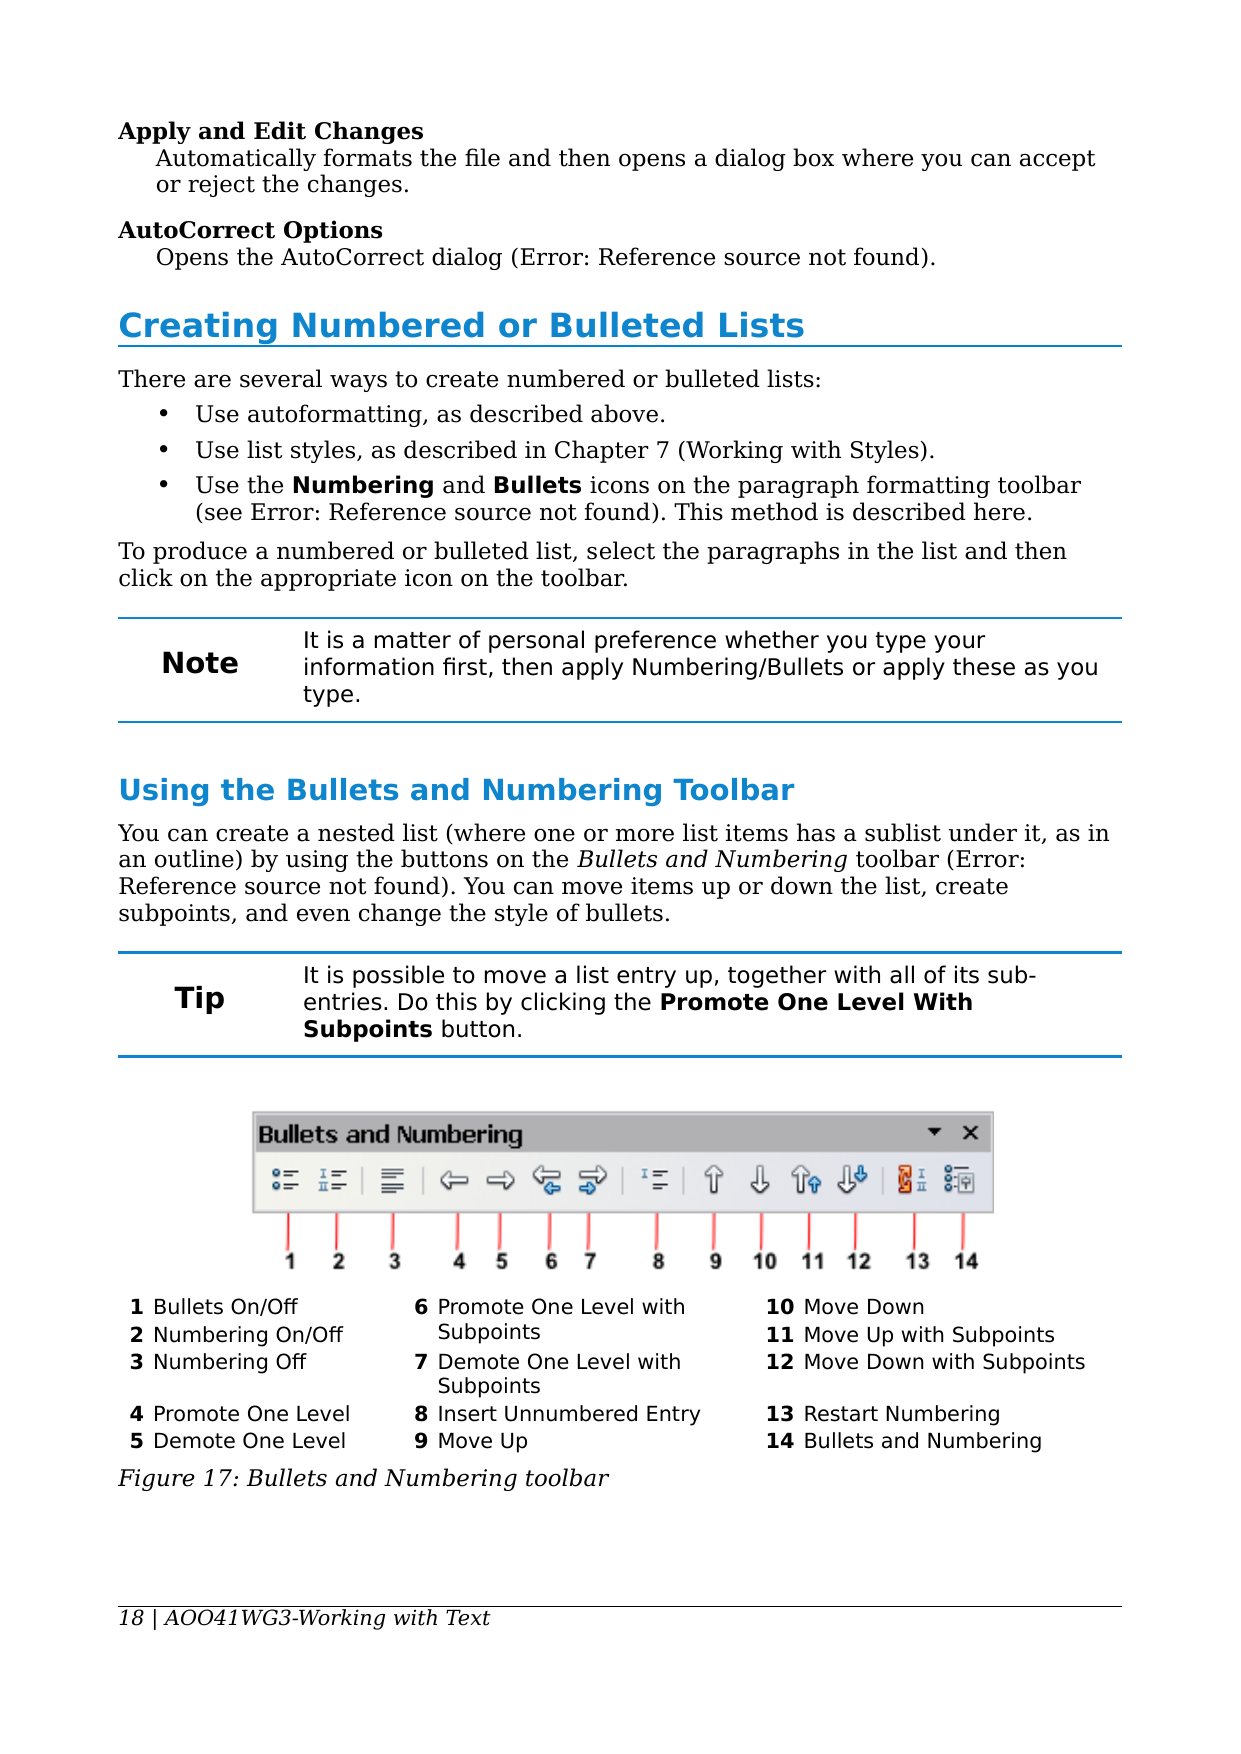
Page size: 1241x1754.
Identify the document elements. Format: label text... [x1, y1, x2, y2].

picture [249, 1108, 994, 1286]
table_cell 12 [750, 1347, 797, 1398]
table_cell 8 [398, 1399, 431, 1426]
list Use autoformatting, as described above. [156, 399, 1122, 428]
subtitle Using the Bullets and Numbering Toolbar [118, 773, 1122, 807]
text Apply and Edit Changes [118, 118, 1122, 145]
table_header Promote One Level with Subpoints [431, 1293, 749, 1347]
table_cell Numbering On/Off [147, 1320, 398, 1347]
table_cell Move Up [431, 1426, 749, 1453]
table_cell 2 [121, 1320, 147, 1347]
table_header It is possible to move a list entry up, together with all of its sub-entries. Do this by clicking the Promote One Level With Subpoints button. [281, 954, 1122, 1055]
table_cell Demote One Level [147, 1426, 398, 1453]
table_cell Restart Numbering [797, 1399, 1123, 1426]
list There are several ways to create numbered or bulleted lists: [118, 366, 1122, 393]
table_cell Move Down with Subpoints [797, 1347, 1123, 1398]
table_cell 7 [398, 1347, 431, 1398]
text To produce a numbered or bulleted list, select the paragraphs in the list and then click on the appropriate icon on the toolbar. [118, 538, 1122, 592]
table_cell Bullets and Numbering [797, 1426, 1123, 1453]
table_cell Insert Unnumbered Entry [431, 1399, 749, 1426]
table_cell 11 [750, 1320, 797, 1347]
table_cell 5 [121, 1426, 147, 1453]
table_cell Promote One Level [147, 1399, 398, 1426]
table_cell 3 [121, 1347, 147, 1398]
table_cell 9 [398, 1426, 431, 1453]
table_cell Numbering Off [147, 1347, 398, 1398]
list Use the Numbering and Bullets icons on the paragraph formatting toolbar (see Error: Reference source not found). This method is described here. [156, 470, 1122, 526]
subtitle Creating Numbered or Bulleted Lists [118, 306, 1122, 345]
text Automatically formats the file and then opens a dialog box where you can accept or reject the changes. [156, 145, 1122, 198]
table_header 6 [398, 1293, 431, 1347]
table_cell 4 [121, 1399, 147, 1426]
table_header Move Down [797, 1293, 1123, 1320]
table_cell Move Up with Subpoints [797, 1320, 1123, 1347]
table_header It is a matter of personal preference whether you type your information first, then apply Numbering/Bullets or apply these as you type. [281, 619, 1122, 721]
table_header 10 [750, 1293, 797, 1320]
table_cell 14 [750, 1426, 797, 1453]
table_header Tip [118, 954, 281, 1055]
text AutoCorrect Options [118, 217, 1122, 244]
table_header Bullets On/Off [147, 1293, 398, 1320]
list Use list styles, as described in Chapter 7 (Working with Styles). [156, 435, 1122, 464]
table_cell Demote One Level with Subpoints [431, 1347, 749, 1398]
text Opens the AutoCorrect dialog (Error: Reference source not found). [156, 244, 1122, 270]
table_header Note [118, 619, 281, 721]
table_cell 13 [750, 1399, 797, 1426]
table_header 1 [121, 1293, 147, 1320]
text Figure 17: Bullets and Numbering toolbar [118, 1465, 1125, 1492]
text You can create a nested list (where one or more list items has a sublist under it, as in an outline) by using the buttons on the Bullets and Numbering toolbar (Error: Reference source not found). You can move items up or down the list, create subpoints, and even change the style of bullets. [118, 820, 1122, 927]
